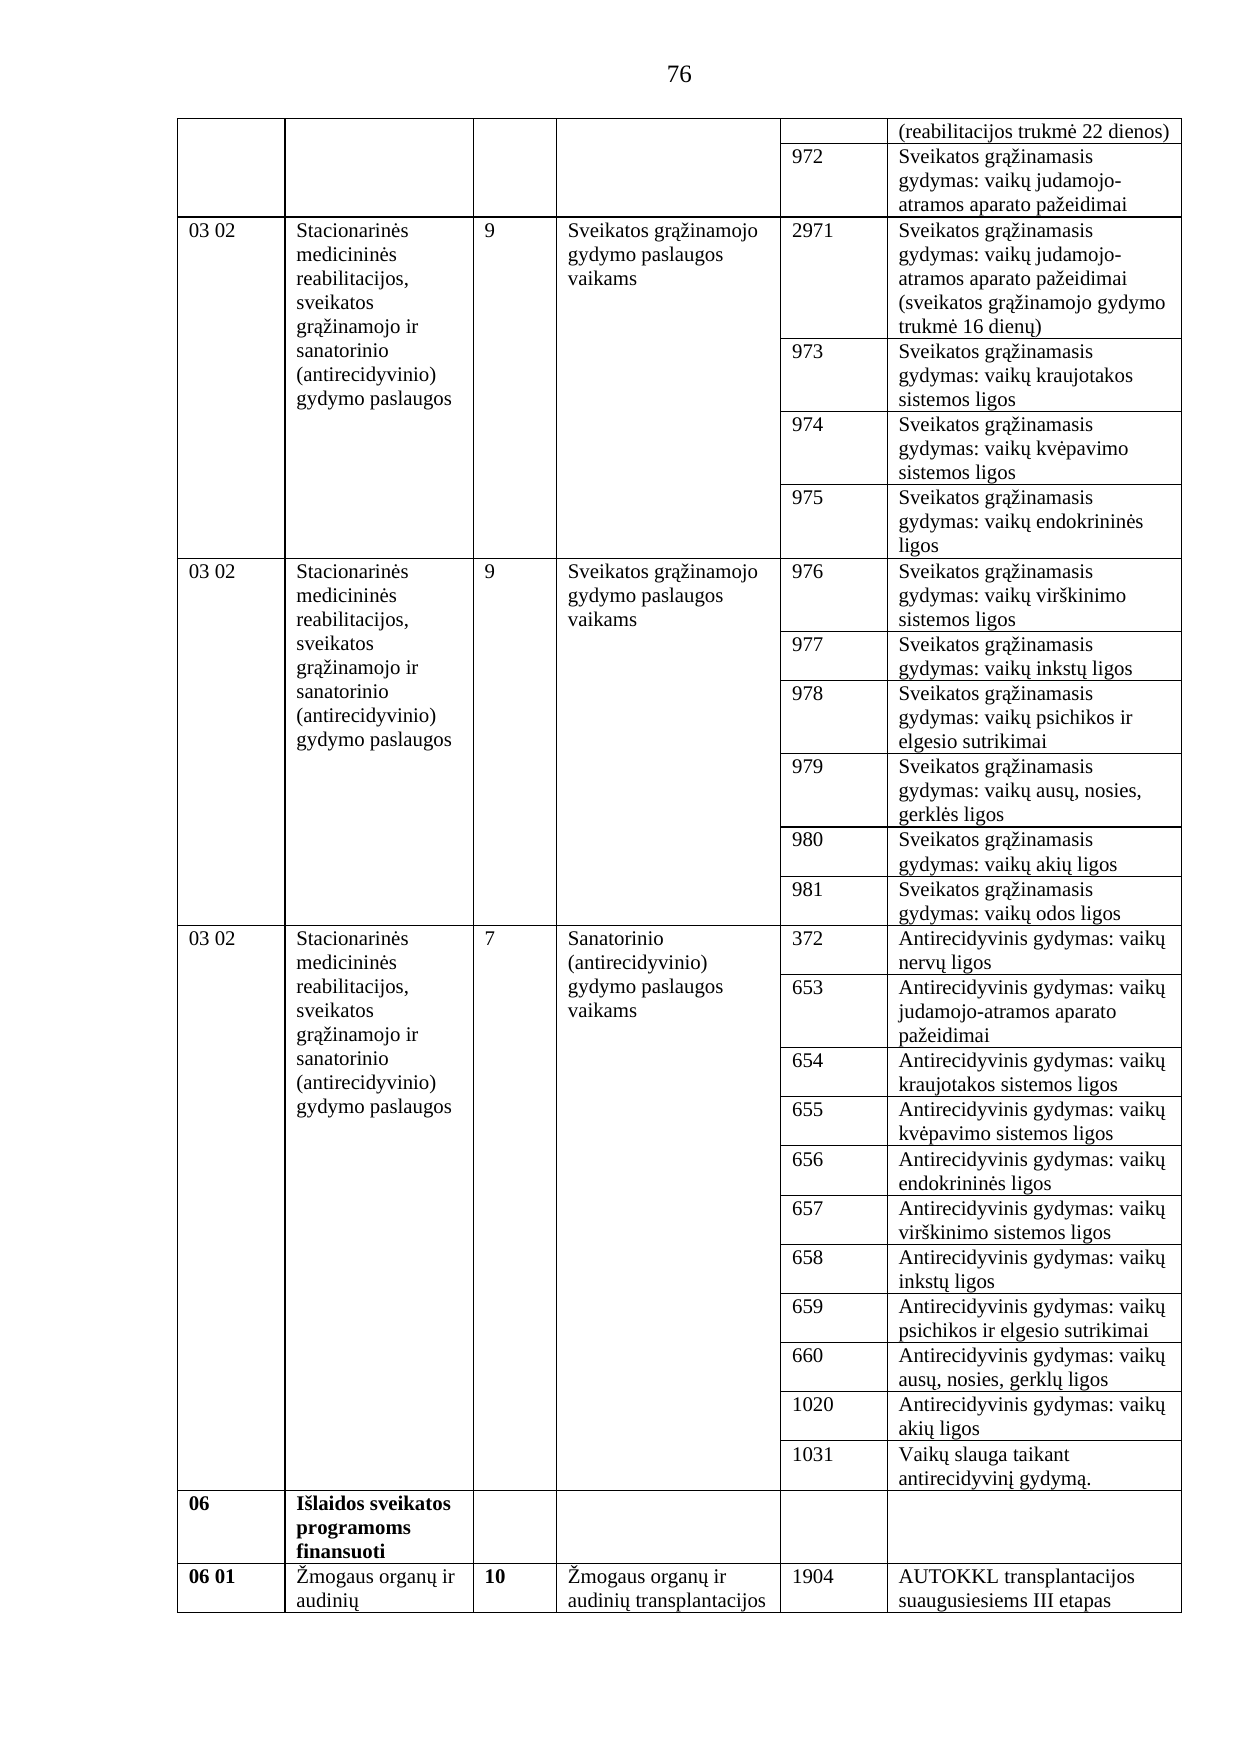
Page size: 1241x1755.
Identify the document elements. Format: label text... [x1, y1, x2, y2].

table_cell Antirecidyvinis gydymas: vaikų kvėpavimo sistemos ligos [888, 1097, 1181, 1145]
table_cell Sveikatos grąžinamasis gydymas: vaikų akių ligos [888, 828, 1181, 876]
table_cell 2971 [781, 218, 887, 338]
table_cell [286, 119, 473, 216]
table_cell Sanatorinio (antirecidyvinio) gydymo paslaugos vaikams [557, 926, 780, 1489]
table_cell 975 [781, 485, 887, 557]
table_cell Sveikatos grąžinamasis gydymas: vaikų kvėpavimo sistemos ligos [888, 412, 1181, 484]
table_cell Stacionarinės medicininės reabilitacijos, sveikatos grąžinamojo ir sanatorinio (antirecidyvinio) gydymo paslaugos [286, 218, 473, 557]
table_cell 654 [781, 1048, 887, 1096]
table_cell [557, 1491, 780, 1563]
table_cell Sveikatos grąžinamasis gydymas: vaikų ausų, nosies, gerklės ligos [888, 754, 1181, 826]
table_cell 9 [474, 559, 556, 925]
table_cell Sveikatos grąžinamasis gydymas: vaikų judamojo-atramos aparato pažeidimai (sveikatos grąžinamojo gydymo trukmė 16 dienų) [888, 218, 1181, 338]
table_cell Žmogaus organų ir audinių [286, 1564, 473, 1612]
table_cell Antirecidyvinis gydymas: vaikų psichikos ir elgesio sutrikimai [888, 1294, 1181, 1342]
table_cell 653 [781, 975, 887, 1047]
table_cell 656 [781, 1146, 887, 1194]
table_cell [178, 119, 284, 216]
table_cell 978 [781, 681, 887, 753]
table_cell 9 [474, 218, 556, 557]
table_cell 10 [474, 1564, 556, 1612]
table_cell 06 01 [178, 1564, 284, 1612]
table_cell Stacionarinės medicininės reabilitacijos, sveikatos grąžinamojo ir sanatorinio (antirecidyvinio) gydymo paslaugos [286, 559, 473, 925]
table_cell 655 [781, 1097, 887, 1145]
table_cell Antirecidyvinis gydymas: vaikų akių ligos [888, 1392, 1181, 1440]
table_cell Sveikatos grąžinamasis gydymas: vaikų psichikos ir elgesio sutrikimai [888, 681, 1181, 753]
table_cell Žmogaus organų ir audinių transplantacijos [557, 1564, 780, 1612]
table_cell 1031 [781, 1441, 887, 1489]
table_cell 977 [781, 632, 887, 680]
table_cell Antirecidyvinis gydymas: vaikų endokrininės ligos [888, 1146, 1181, 1194]
table_cell 03 02 [178, 559, 284, 925]
table_cell 660 [781, 1343, 887, 1391]
table_cell AUTOKKL transplantacijos suaugusiesiems III etapas [888, 1564, 1181, 1612]
table_cell Antirecidyvinis gydymas: vaikų nervų ligos [888, 926, 1181, 974]
table_cell 976 [781, 559, 887, 631]
table_cell 974 [781, 412, 887, 484]
table_cell Vaikų slauga taikant antirecidyvinį gydymą. [888, 1441, 1181, 1489]
table_cell 06 [178, 1491, 284, 1563]
table_cell 372 [781, 926, 887, 974]
table_cell Stacionarinės medicininės reabilitacijos, sveikatos grąžinamojo ir sanatorinio (antirecidyvinio) gydymo paslaugos [286, 926, 473, 1489]
table_cell 981 [781, 877, 887, 925]
table_cell Sveikatos grąžinamasis gydymas: vaikų judamojo-atramos aparato pažeidimai [888, 144, 1181, 216]
table_cell Antirecidyvinis gydymas: vaikų virškinimo sistemos ligos [888, 1196, 1181, 1244]
table_cell Sveikatos grąžinamasis gydymas: vaikų endokrininės ligos [888, 485, 1181, 557]
table_cell 03 02 [178, 218, 284, 557]
table_cell [474, 119, 556, 216]
table_cell Sveikatos grąžinamasis gydymas: vaikų inkstų ligos [888, 632, 1181, 680]
table_cell [474, 1491, 556, 1563]
table_cell 980 [781, 828, 887, 876]
table_cell 973 [781, 339, 887, 411]
table_cell 972 [781, 144, 887, 216]
table_cell [557, 119, 780, 216]
table_cell Antirecidyvinis gydymas: vaikų ausų, nosies, gerklų ligos [888, 1343, 1181, 1391]
table_cell 1020 [781, 1392, 887, 1440]
table_cell Sveikatos grąžinamasis gydymas: vaikų kraujotakos sistemos ligos [888, 339, 1181, 411]
table_cell Išlaidos sveikatos programoms finansuoti [286, 1491, 473, 1563]
table_cell (reabilitacijos trukmė 22 dienos) [888, 119, 1181, 143]
table_cell Sveikatos grąžinamasis gydymas: vaikų virškinimo sistemos ligos [888, 559, 1181, 631]
table_cell Sveikatos grąžinamojo gydymo paslaugos vaikams [557, 218, 780, 557]
table_cell 657 [781, 1196, 887, 1244]
table_cell 979 [781, 754, 887, 826]
table_cell 658 [781, 1245, 887, 1293]
table_cell [781, 1491, 887, 1563]
table_cell 03 02 [178, 926, 284, 1489]
table_cell 1904 [781, 1564, 887, 1612]
table_cell Sveikatos grąžinamojo gydymo paslaugos vaikams [557, 559, 780, 925]
table_cell [888, 1491, 1181, 1563]
table_cell Antirecidyvinis gydymas: vaikų inkstų ligos [888, 1245, 1181, 1293]
table_cell 659 [781, 1294, 887, 1342]
table_cell Sveikatos grąžinamasis gydymas: vaikų odos ligos [888, 877, 1181, 925]
table_cell 7 [474, 926, 556, 1489]
table_cell [781, 119, 887, 143]
table_cell Antirecidyvinis gydymas: vaikų kraujotakos sistemos ligos [888, 1048, 1181, 1096]
table_cell Antirecidyvinis gydymas: vaikų judamojo-atramos aparato pažeidimai [888, 975, 1181, 1047]
